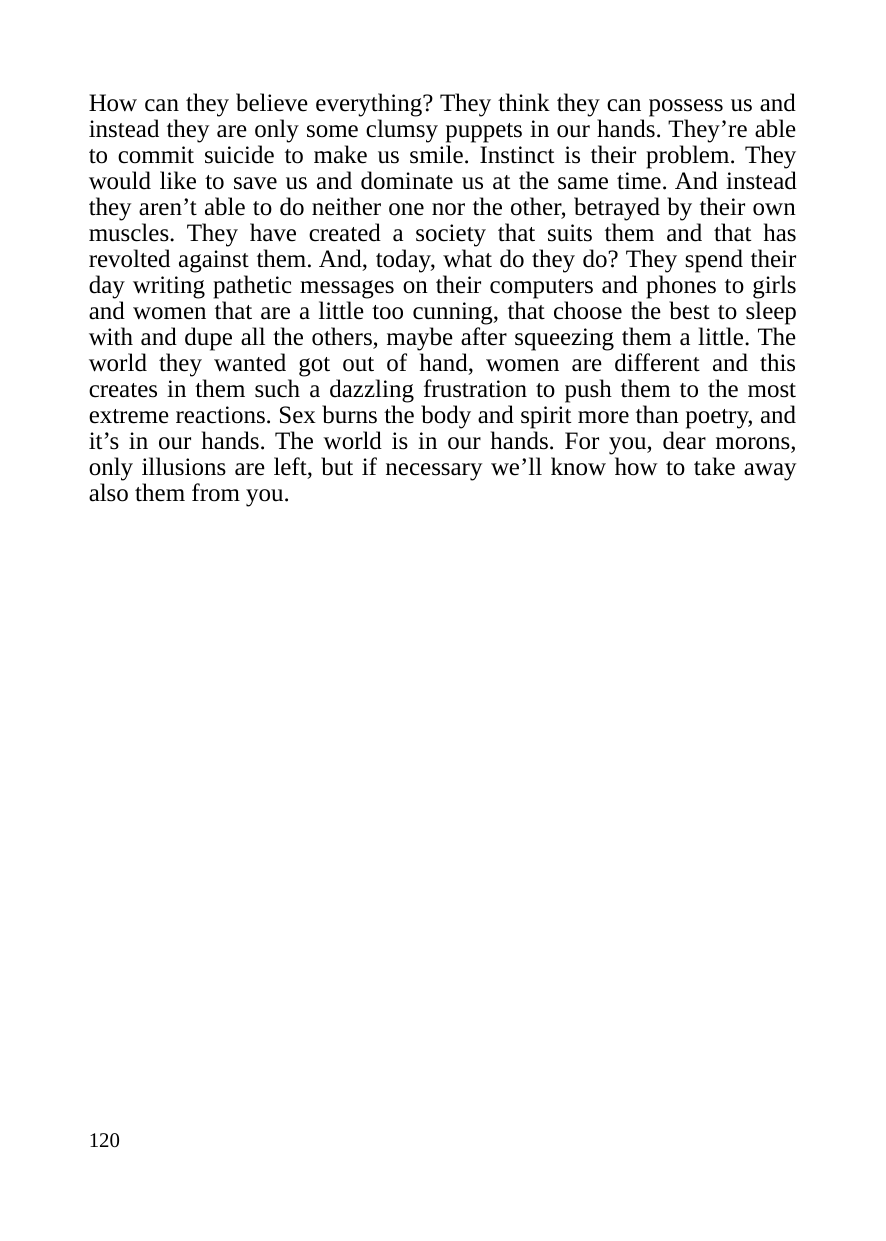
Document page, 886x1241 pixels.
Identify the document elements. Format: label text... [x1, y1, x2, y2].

text How can they believe everything? They think they can possess us and instead they are only some clumsy puppets in our hands. They’re able to commit suicide to make us smile. Instinct is their problem. They would like to save us and dominate us at the same time. And instead they aren’t able to do neither one nor the other, betrayed by their own muscles. They have created a society that suits them and that has revolted against them. And, today, what do they do? They spend their day writing pathetic messages on their computers and phones to girls and women that are a little too cunning, that choose the best to sleep with and dupe all the others, maybe after squeezing them a little. The world they wanted got out of hand, women are different and this creates in them such a dazzling frustration to push them to the most extreme reactions. Sex burns the body and spirit more than poetry, and it’s in our hands. The world is in our hands. For you, dear morons, only illusions are left, but if necessary we’ll know how to take away also them from you. [88, 88, 797, 506]
